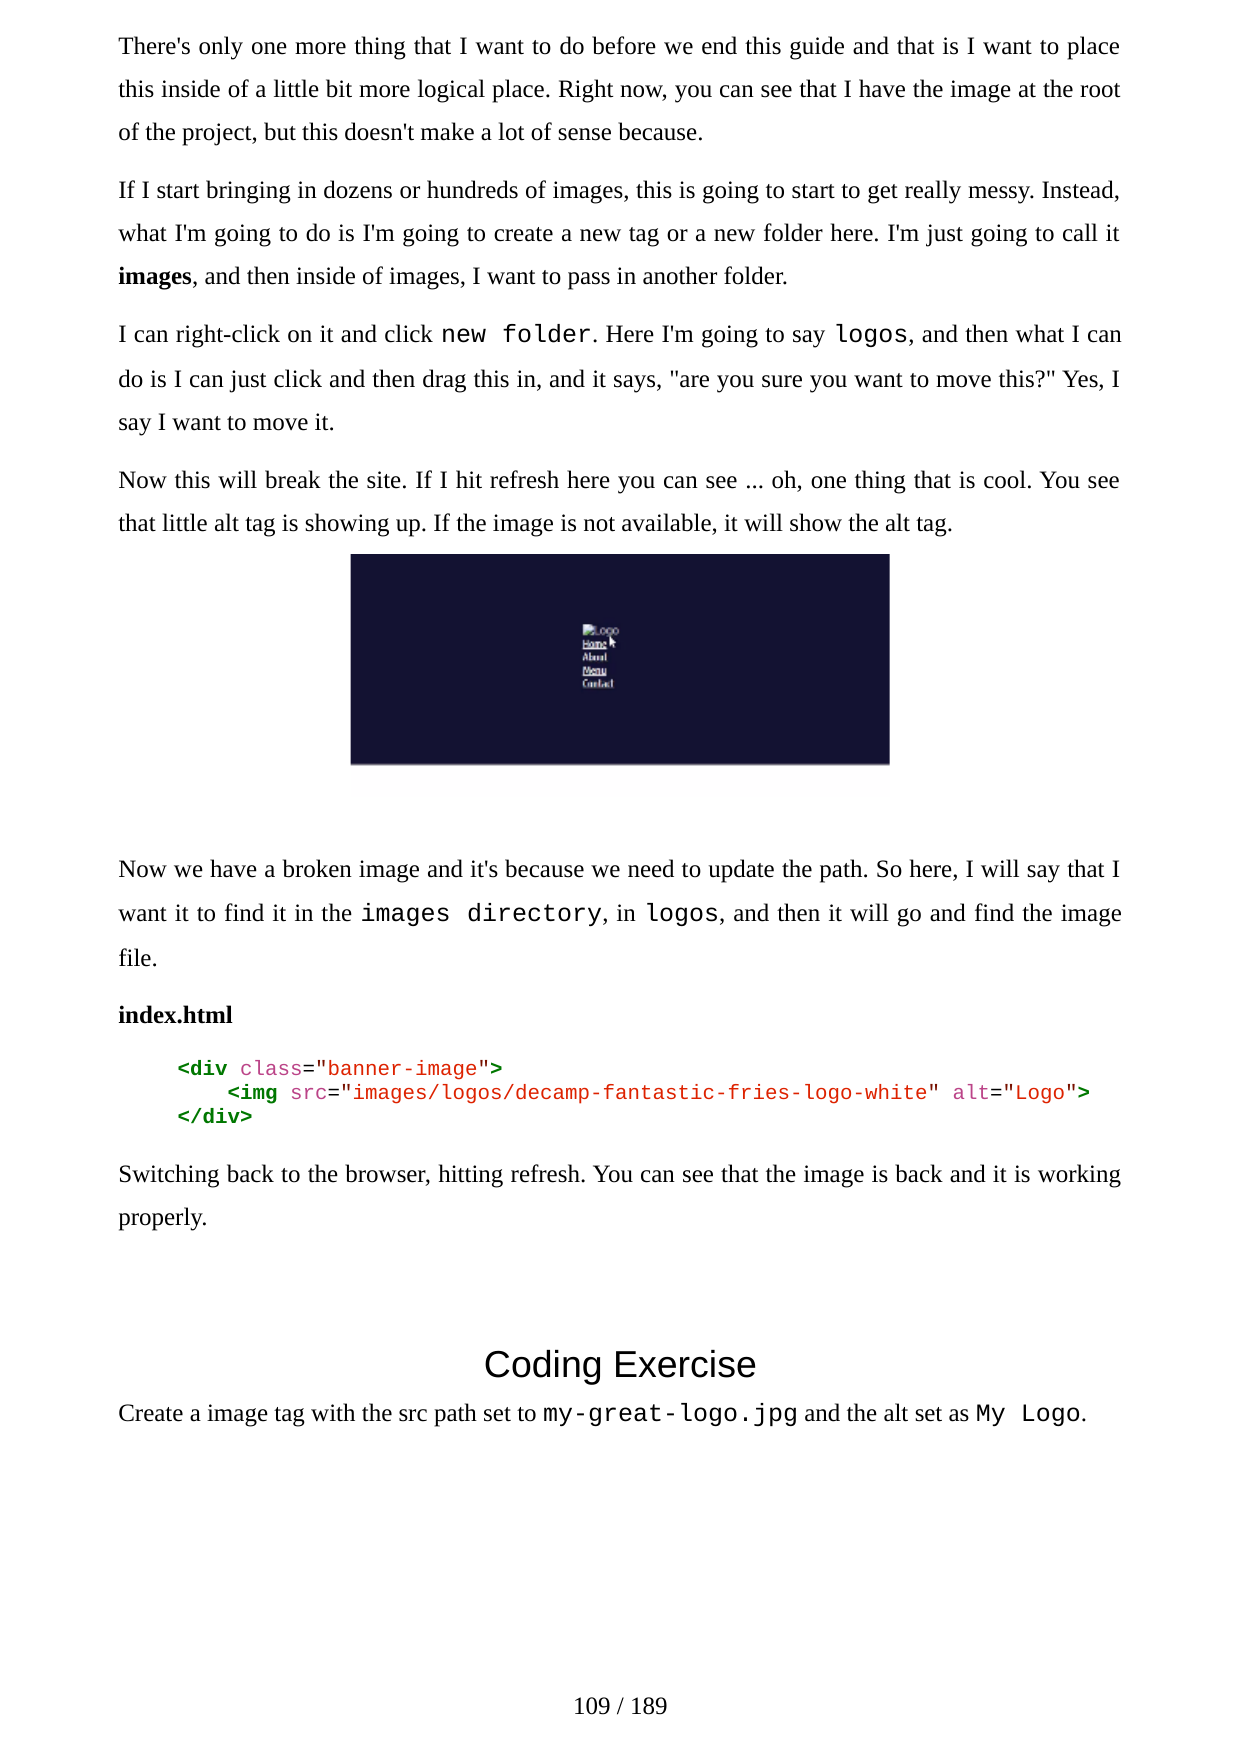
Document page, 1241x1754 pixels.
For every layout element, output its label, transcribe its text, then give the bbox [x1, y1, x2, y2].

subtitle Coding Exercise [118, 1342, 1122, 1385]
text <div class="banner-image"> [177, 1058, 1122, 1082]
text Now this will break the site. If I hit refresh here you can see ... oh, one thing that is cool. You see that little alt tag is showing up. If the image is not available, it will show the alt tag. [118, 465, 1122, 537]
text I can right-click on it and click new folder. Here I'm going to say logos, and then what I can do is I can just click and then drag this in, and it says, "are you sure you want to move this?" Yes, I say I want to move it. [118, 319, 1122, 436]
text If I start bringing in dozens or hundreds of images, this is going to start to get really messy. Instead, what I'm going to do is I'm going to create a new tag or a new folder here. I'm just going to call it images, and then inside of images, I want to pass in another folder. [118, 175, 1122, 290]
text Create a image tag with the src path set to my-great-logo.jpg and the alt set as My Logo. [118, 1398, 1122, 1429]
text There's only one more thing that I want to do before we end this guide and that is I want to place this inside of a little bit more logical place. Right now, you can see that I have the image at the root of the project, but this doesn't make a lot of sense because. [118, 31, 1122, 146]
text </div> [177, 1106, 1122, 1129]
picture [350, 554, 890, 797]
text index.html [118, 1001, 1122, 1029]
text Now we have a broken image and it's because we need to update the path. So here, I will say that I want it to find it in the images directory, in logos, and then it will go and find the image file. [118, 854, 1122, 972]
text Switching back to the browser, hitting refresh. You can see that the image is back and it is working properly. [118, 1159, 1122, 1231]
text <img src="images/logos/decamp-fantastic-fries-logo-white" alt="Logo"> [177, 1082, 1122, 1106]
